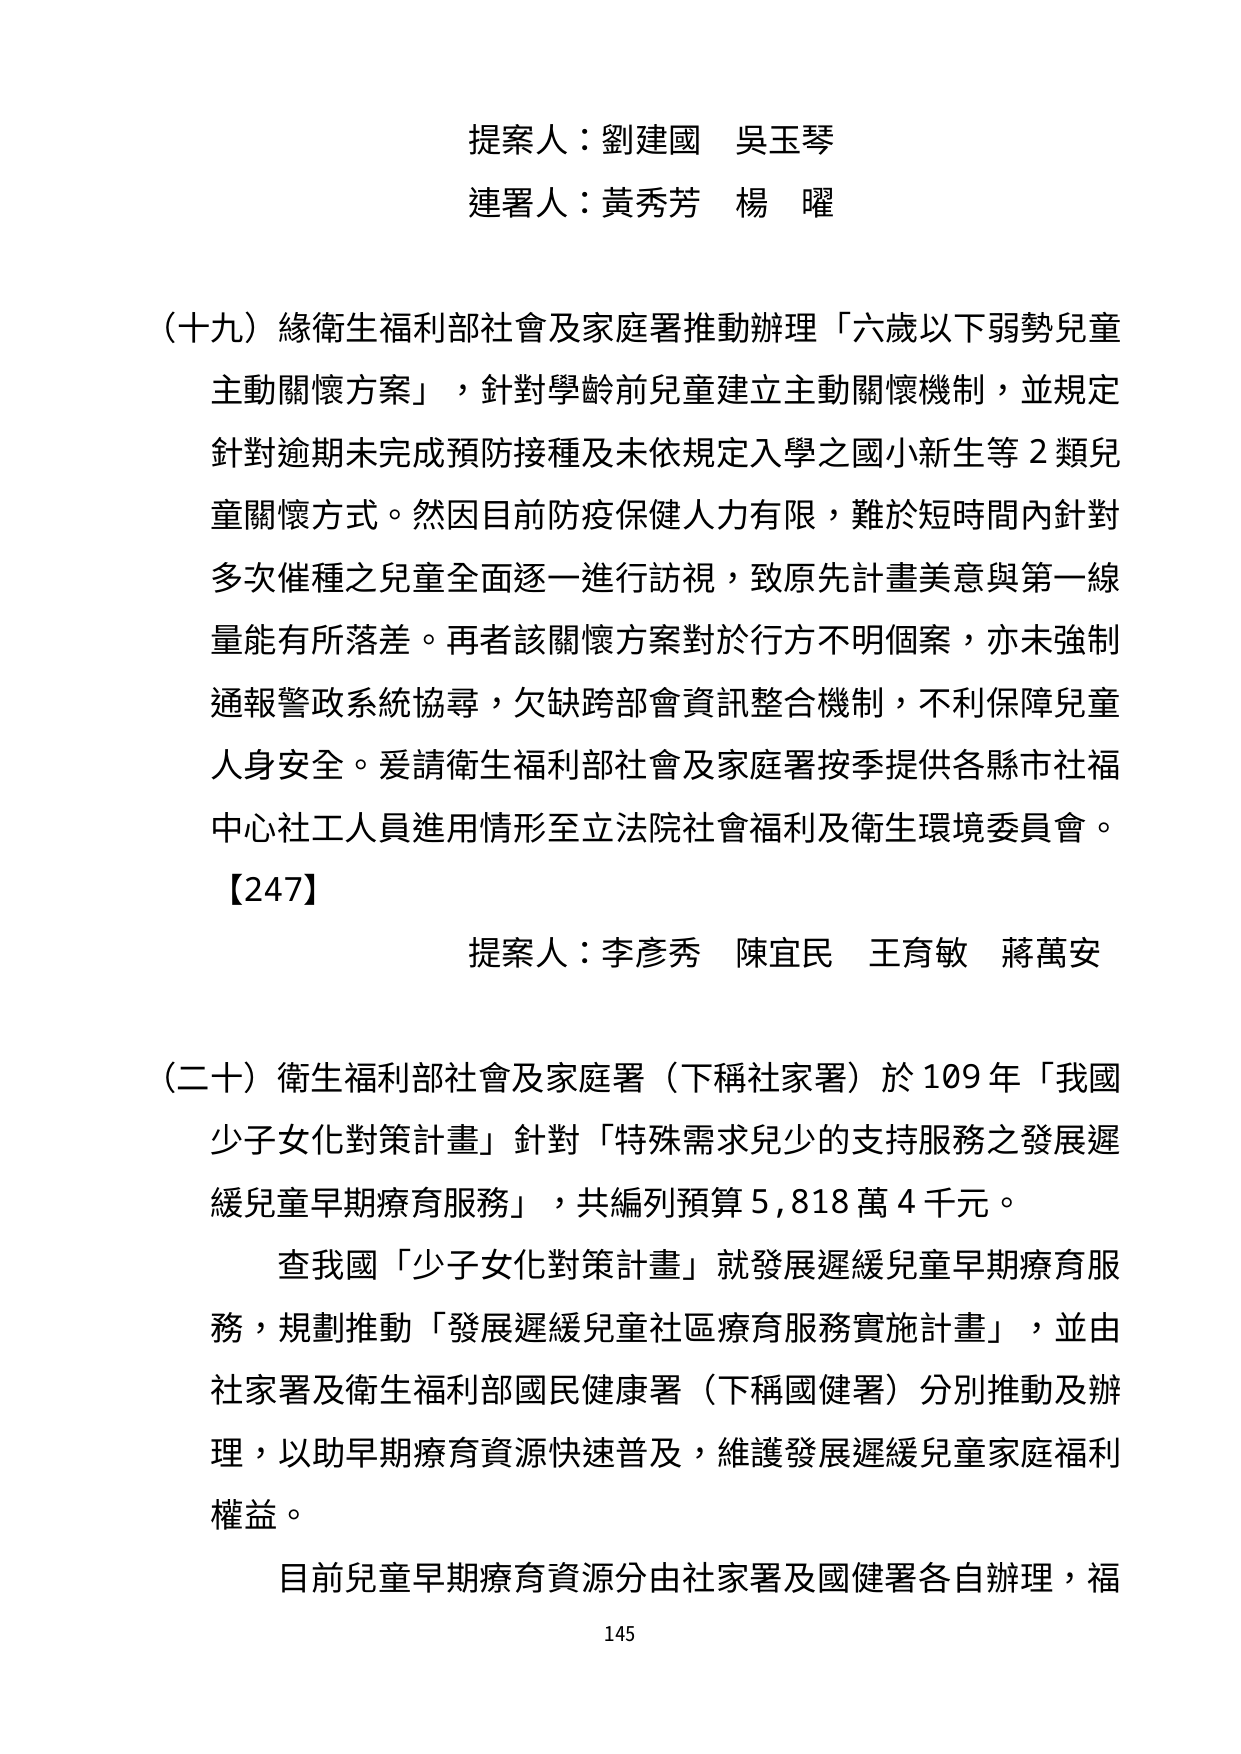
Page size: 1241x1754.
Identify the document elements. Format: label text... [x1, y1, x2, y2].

text （十九）緣衛生福利部社會及家庭署推動辦理「六歲以下弱勢兒童主動關懷方案」，針對學齡前兒童建立主動關懷機制，並規定針對逾期未完成預防接種及未依規定入學之國小新生等2類兒童關懷方式。然因目前防疫保健人力有限，難於短時間內針對多次催種之兒童全面逐一進行訪視，致原先計畫美意與第一線量能有所落差。再者該關懷方案對於行方不明個案，亦未強制通報警政系統協尋，欠缺跨部會資訊整合機制，不利保障兒童人身安全。爰請衛生福利部社會及家庭署按季提供各縣市社福中心社工人員進用情形至立法院社會福利及衛生環境委員會。【247】 [143, 284, 1122, 909]
text （二十）衛生福利部社會及家庭署（下稱社家署）於109年「我國少子女化對策計畫」針對「特殊需求兒少的支持服務之發展遲緩兒童早期療育服務」，共編列預算5,818萬4千元。 [143, 1034, 1122, 1222]
text 提案人：劉建國 吳玉琴 [468, 97, 1122, 159]
text 提案人：李彥秀 陳宜民 王育敏 蔣萬安 [468, 909, 1122, 972]
text 目前兒童早期療育資源分由社家署及國健署各自辦理，福 [211, 1534, 1122, 1597]
text 查我國「少子女化對策計畫」就發展遲緩兒童早期療育服務，規劃推動「發展遲緩兒童社區療育服務實施計畫」，並由社家署及衛生福利部國民健康署（下稱國健署）分別推動及辦理，以助早期療育資源快速普及，維護發展遲緩兒童家庭福利權益。 [211, 1222, 1122, 1534]
text 連署人：黃秀芳 楊 曜 [468, 159, 1122, 222]
